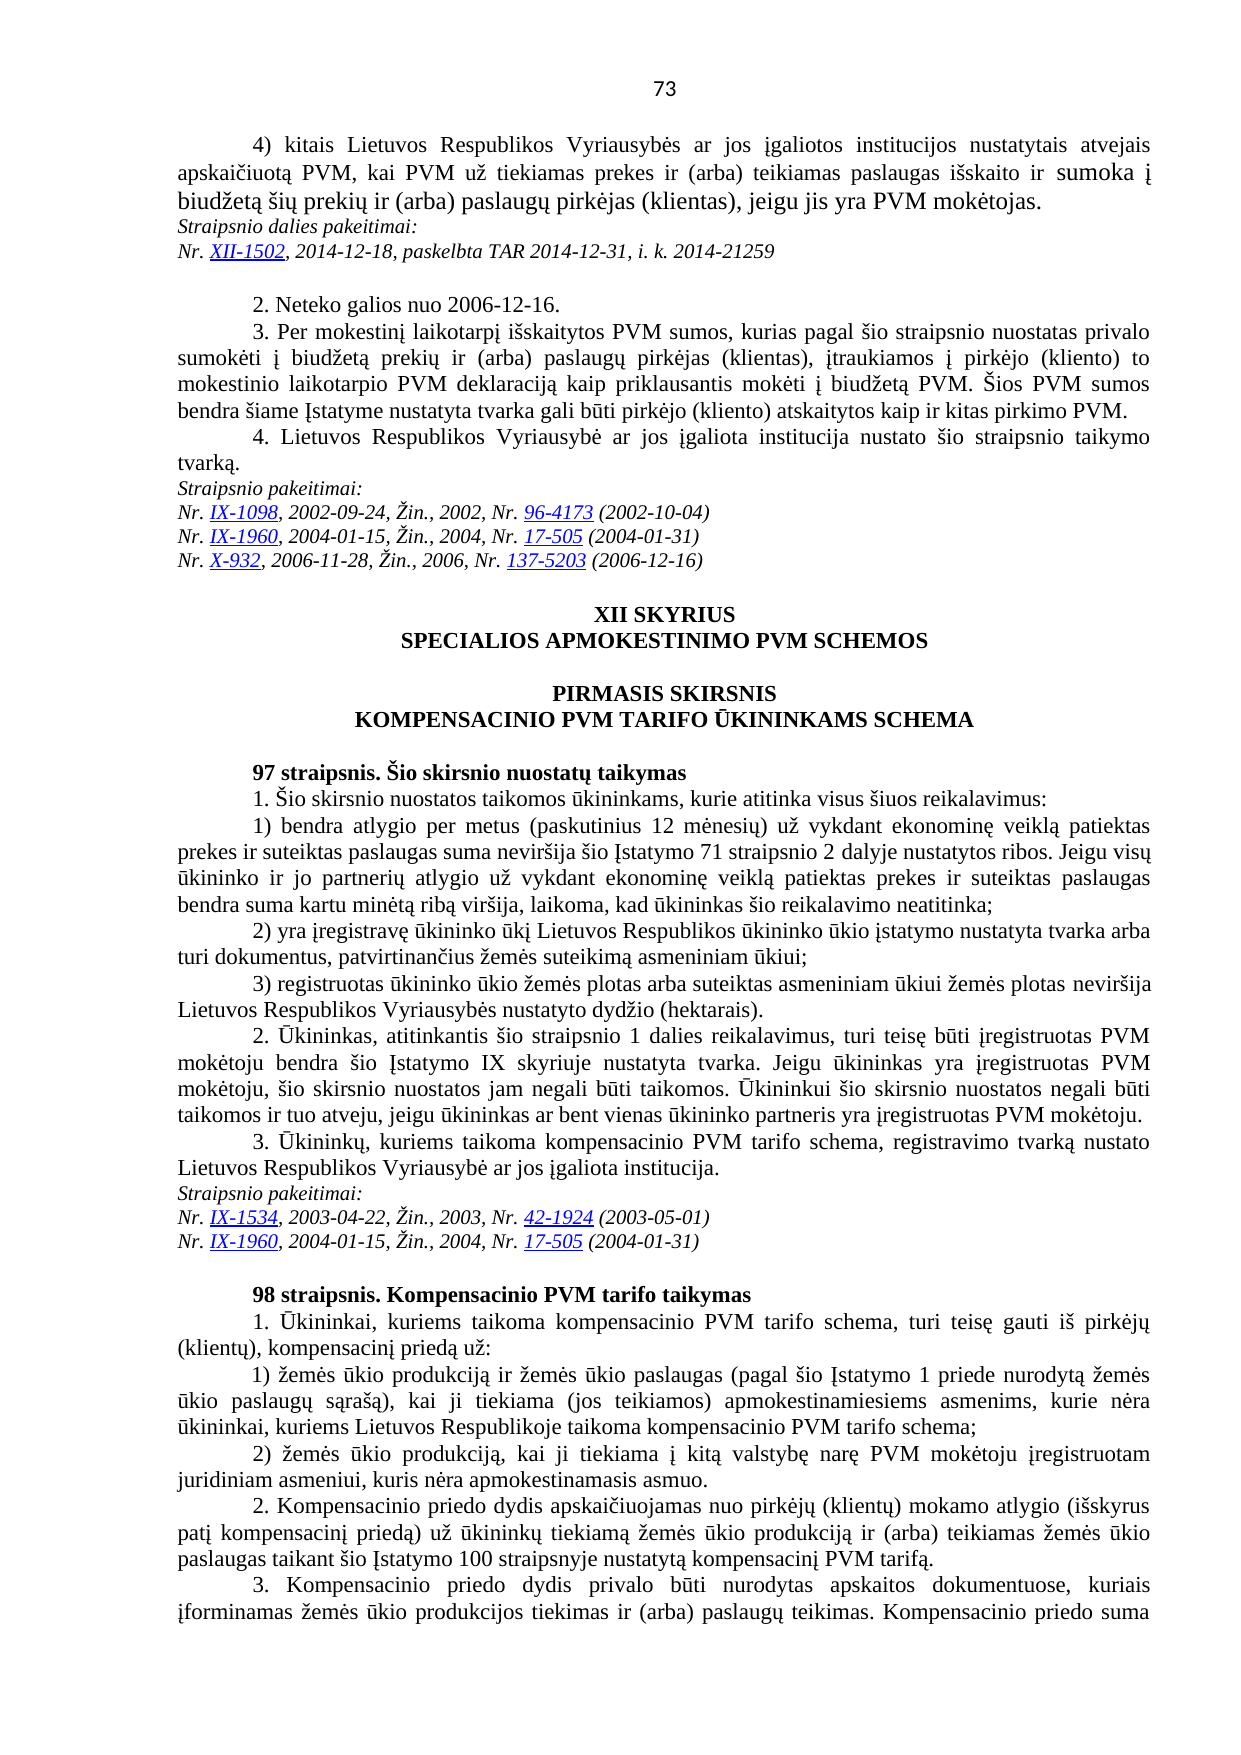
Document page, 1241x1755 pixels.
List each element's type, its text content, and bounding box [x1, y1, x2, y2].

text 1. Ūkininkai, kuriems taikoma kompensacinio PVM tarifo schema, turi teisę gauti iš pirkėjų (klientų), kompensacinį priedą už: [177, 1308, 1152, 1361]
text 1. Šio skirsnio nuostatos taikomos ūkininkams, kurie atitinka visus šiuos reikalavimus: [177, 785, 1152, 812]
text 3. Kompensacinio priedo dydis privalo būti nurodytas apskaitos dokumentuose, kuriais įforminamas žemės ūkio produkcijos tiekimas ir (arba) paslaugų teikimas. Kompensacinio priedo suma [177, 1571, 1152, 1624]
text SPECIALIOS APMOKESTINIMO PVM SCHEMOS [177, 627, 1152, 653]
text 98 straipsnis. Kompensacinio PVM tarifo taikymas [177, 1282, 1152, 1308]
text XII SKYRIUS [177, 601, 1152, 627]
text Nr. IX-1534, 2003-04-22, Žin., 2003, Nr. 42-1924 (2003-05-01) [177, 1205, 1152, 1229]
text 2. Neteko galios nuo 2006-12-16. [177, 291, 1152, 318]
text 1) žemės ūkio produkciją ir žemės ūkio paslaugas (pagal šio Įstatymo 1 priede nurodytą žemės ūkio paslaugų sąrašą), kai ji tiekiama (jos teikiamos) apmokestinamiesiems asmenims, kurie nėra ūkininkai, kuriems Lietuvos Respublikoje taikoma kompensacinio PVM tarifo schema; [177, 1361, 1152, 1440]
text Nr. IX-1960, 2004-01-15, Žin., 2004, Nr. 17-505 (2004-01-31) [177, 1229, 1152, 1253]
text 2. Ūkininkas, atitinkantis šio straipsnio 1 dalies reikalavimus, turi teisę būti įregistruotas PVM mokėtoju bendra šio Įstatymo IX skyriuje nustatyta tvarka. Jeigu ūkininkas yra įregistruotas PVM mokėtoju, šio skirsnio nuostatos jam negali būti taikomos. Ūkininkui šio skirsnio nuostatos negali būti taikomos ir tuo atveju, jeigu ūkininkas ar bent vienas ūkininko partneris yra įregistruotas PVM mokėtoju. [177, 1022, 1152, 1128]
text Straipsnio pakeitimai: [177, 476, 1152, 500]
text 4. Lietuvos Respublikos Vyriausybė ar jos įgaliota institucija nustato šio straipsnio taikymo tvarką. [177, 423, 1152, 476]
text Nr. XII-1502, 2014-12-18, paskelbta TAR 2014-12-31, i. k. 2014-21259 [177, 238, 1152, 263]
text Straipsnio dalies pakeitimai: [177, 214, 1152, 238]
text 2. Kompensacinio priedo dydis apskaičiuojamas nuo pirkėjų (klientų) mokamo atlygio (išskyrus patį kompensacinį priedą) už ūkininkų tiekiamą žemės ūkio produkciją ir (arba) teikiamas žemės ūkio paslaugas taikant šio Įstatymo 100 straipsnyje nustatytą kompensacinį PVM tarifą. [177, 1492, 1152, 1571]
text 3) registruotas ūkininko ūkio žemės plotas arba suteiktas asmeniniam ūkiui žemės plotas neviršija Lietuvos Respublikos Vyriausybės nustatyto dydžio (hektarais). [177, 970, 1152, 1022]
text Nr. IX-1098, 2002-09-24, Žin., 2002, Nr. 96-4173 (2002-10-04) [177, 500, 1152, 524]
text 1) bendra atlygio per metus (paskutinius 12 mėnesių) už vykdant ekonominę veiklą patiektas prekes ir suteiktas paslaugas suma neviršija šio Įstatymo 71 straipsnio 2 dalyje nustatytos ribos. Jeigu visų ūkininko ir jo partnerių atlygio už vykdant ekonominę veiklą patiektas prekes ir suteiktas paslaugas bendra suma kartu minėtą ribą viršija, laikoma, kad ūkininkas šio reikalavimo neatitinka; [177, 812, 1152, 917]
text 3. Per mokestinį laikotarpį išskaitytos PVM sumos, kurias pagal šio straipsnio nuostatas privalo sumokėti į biudžetą prekių ir (arba) paslaugų pirkėjas (klientas), įtraukiamos į pirkėjo (kliento) to mokestinio laikotarpio PVM deklaraciją kaip priklausantis mokėti į biudžetą PVM. Šios PVM sumos bendra šiame Įstatyme nustatyta tvarka gali būti pirkėjo (kliento) atskaitytos kaip ir kitas pirkimo PVM. [177, 318, 1152, 423]
text 3. Ūkininkų, kuriems taikoma kompensacinio PVM tarifo schema, registravimo tvarką nustato Lietuvos Respublikos Vyriausybė ar jos įgaliota institucija. [177, 1128, 1152, 1181]
text 2) žemės ūkio produkciją, kai ji tiekiama į kitą valstybę narę PVM mokėtoju įregistruotam juridiniam asmeniui, kuris nėra apmokestinamasis asmuo. [177, 1440, 1152, 1492]
text 4) kitais Lietuvos Respublikos Vyriausybės ar jos įgaliotos institucijos nustatytais atvejais apskaičiuotą PVM, kai PVM už tiekiamas prekes ir (arba) teikiamas paslaugas išskaito ir sumoka į biudžetą šių prekių ir (arba) paslaugų pirkėjas (klientas), jeigu jis yra PVM mokėtojas. [177, 131, 1152, 214]
text 97 straipsnis. Šio skirsnio nuostatų taikymas [177, 759, 1152, 785]
text Straipsnio pakeitimai: [177, 1181, 1152, 1205]
text KOMPENSACINIO PVM TARIFO ŪKININKAMS SCHEMA [177, 706, 1152, 733]
text 2) yra įregistravę ūkininko ūkį Lietuvos Respublikos ūkininko ūkio įstatymo nustatyta tvarka arba turi dokumentus, patvirtinančius žemės suteikimą asmeniniam ūkiui; [177, 917, 1152, 970]
text PIRMASIS SKIRSNIS [177, 680, 1152, 706]
text Nr. IX-1960, 2004-01-15, Žin., 2004, Nr. 17-505 (2004-01-31) [177, 524, 1152, 548]
text Nr. X-932, 2006-11-28, Žin., 2006, Nr. 137-5203 (2006-12-16) [177, 548, 1152, 572]
